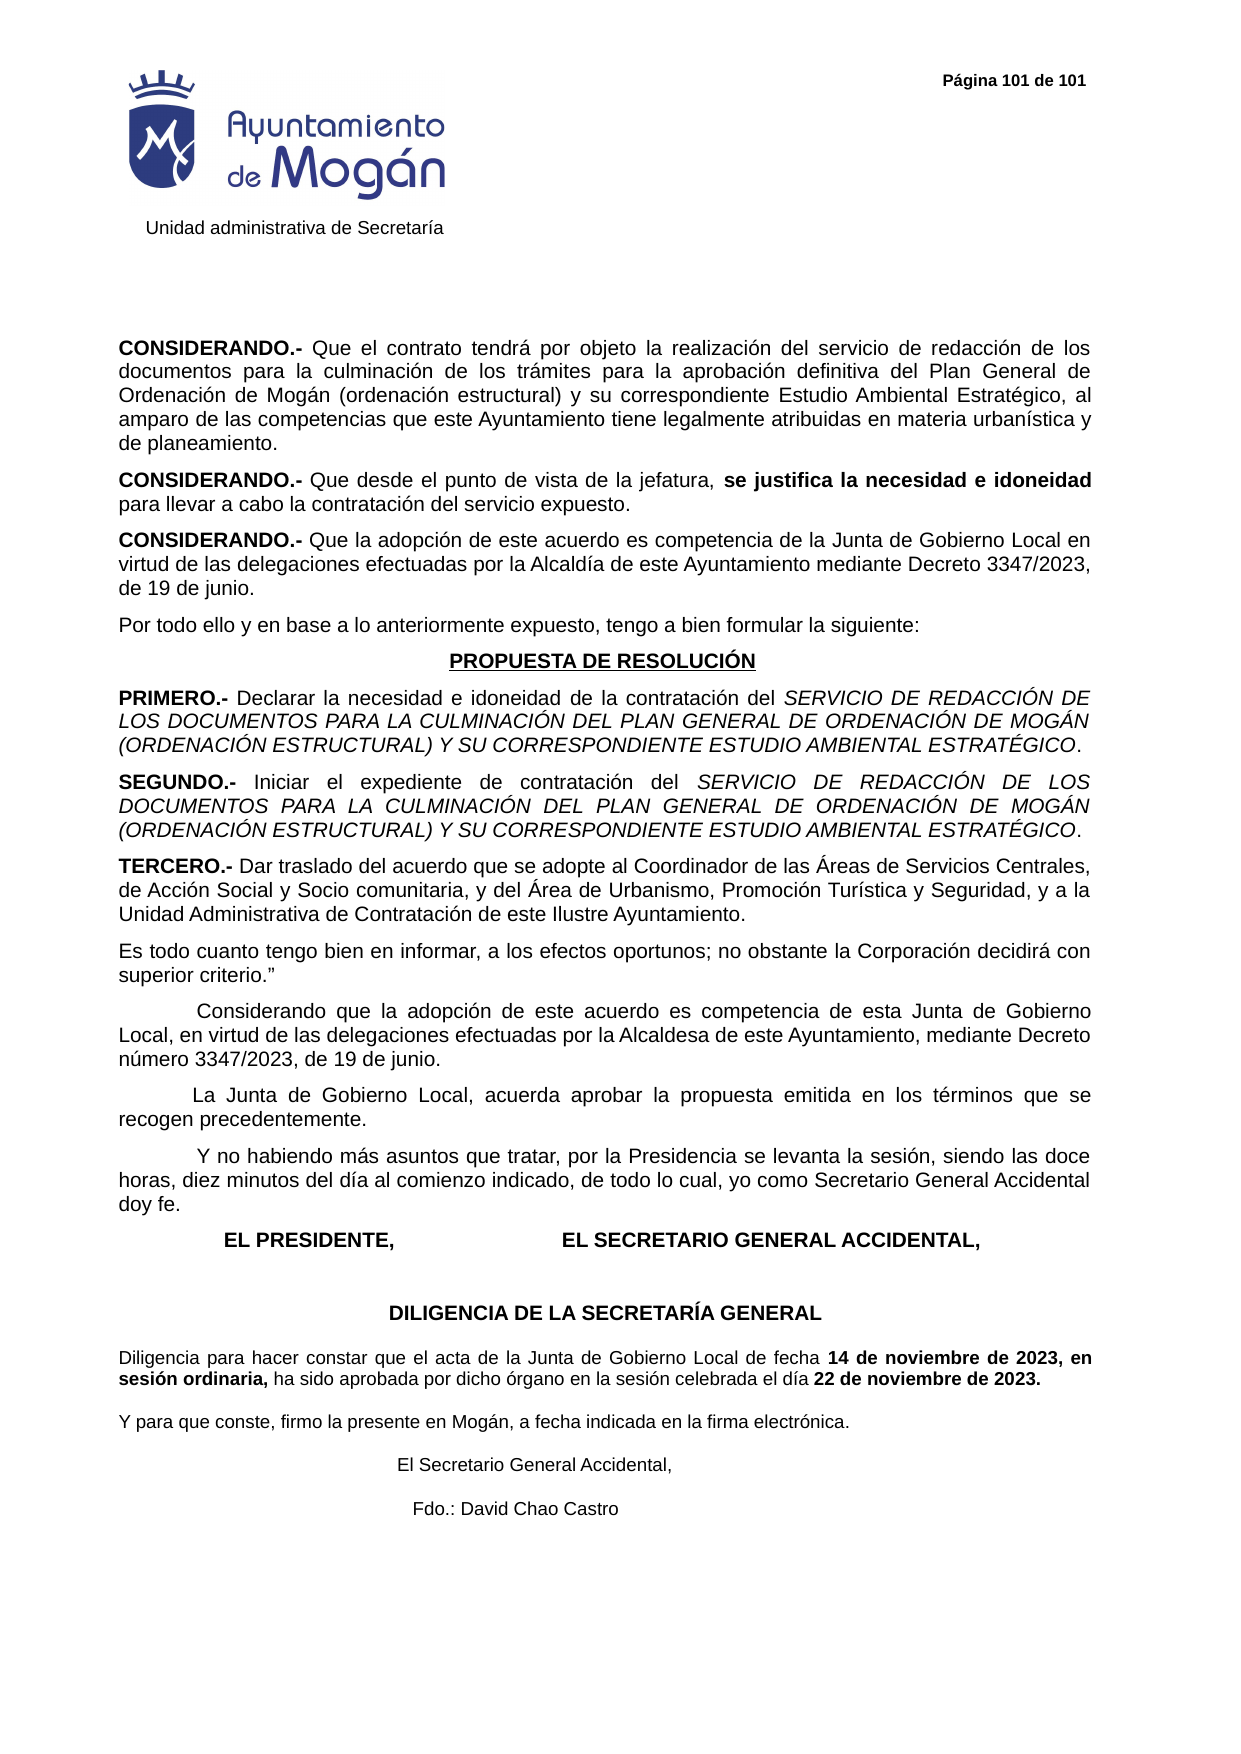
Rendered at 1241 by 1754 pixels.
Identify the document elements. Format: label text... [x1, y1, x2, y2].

text CONSIDERANDO.- Que desde el punto de vista de la jefatura, se justifica la necesidad e idoneidad para llevar a cabo la contratación del servicio expuesto. [118, 468, 1092, 516]
text Por todo ello y en base a lo anteriormente expuesto, tengo a bien formular la siguiente: [118, 612, 1092, 636]
text PROPUESTA DE RESOLUCIÓN [118, 649, 1092, 673]
text DILIGENCIA DE LA SECRETARÍA GENERAL [118, 1301, 1092, 1325]
text Fdo.: David Chao Castro [118, 1497, 1092, 1519]
text CONSIDERANDO.- Que el contrato tendrá por objeto la realización del servicio de redacción de los documentos para la culminación de los trámites para la aprobación definitiva del Plan General de Ordenación de Mogán (ordenación estructural) y su correspondiente Estudio Ambiental Estratégico, al amparo de las competencias que este Ayuntamiento tiene legalmente atribuidas en materia urbanística y de planeamiento. [118, 335, 1092, 455]
text PRIMERO.- Declarar la necesidad e idoneidad de la contratación del SERVICIO DE REDACCIÓN DE LOS DOCUMENTOS PARA LA CULMINACIÓN DEL PLAN GENERAL DE ORDENACIÓN DE MOGÁN (ORDENACIÓN ESTRUCTURAL) Y SU CORRESPONDIENTE ESTUDIO AMBIENTAL ESTRATÉGICO. [118, 685, 1092, 757]
text Y para que conste, firmo la presente en Mogán, a fecha indicada en la firma electrónica. [118, 1411, 1092, 1433]
picture [128, 70, 445, 206]
text La Junta de Gobierno Local, acuerda aprobar la propuesta emitida en los términos que se recogen precedentemente. [118, 1083, 1092, 1131]
text El Secretario General Accidental, [118, 1454, 1092, 1476]
text Y no habiendo más asuntos que tratar, por la Presidencia se levanta la sesión, siendo las doce horas, diez minutos del día al comienzo indicado, de todo lo cual, yo como Secretario General Accidental doy fe. [118, 1144, 1092, 1216]
text Diligencia para hacer constar que el acta de la Junta de Gobierno Local de fecha 14 de noviembre de 2023, en sesión ordinaria, ha sido aprobada por dicho órgano en la sesión celebrada el día 22 de noviembre de 2023. [118, 1346, 1092, 1389]
text TERCERO.- Dar traslado del acuerdo que se adopte al Coordinador de las Áreas de Servicios Centrales, de Acción Social y Socio comunitaria, y del Área de Urbanismo, Promoción Turística y Seguridad, y a la Unidad Administrativa de Contratación de este Ilustre Ayuntamiento. [118, 854, 1092, 926]
text SEGUNDO.- Iniciar el expediente de contratación del SERVICIO DE REDACCIÓN DE LOS DOCUMENTOS PARA LA CULMINACIÓN DEL PLAN GENERAL DE ORDENACIÓN DE MOGÁN (ORDENACIÓN ESTRUCTURAL) Y SU CORRESPONDIENTE ESTUDIO AMBIENTAL ESTRATÉGICO. [118, 770, 1092, 842]
text CONSIDERANDO.- Que la adopción de este acuerdo es competencia de la Junta de Gobierno Local en virtud de las delegaciones efectuadas por la Alcaldía de este Ayuntamiento mediante Decreto 3347/2023, de 19 de junio. [118, 528, 1092, 600]
text Es todo cuanto tengo bien en informar, a los efectos oportunos; no obstante la Corporación decidirá con superior criterio.” [118, 938, 1092, 986]
text EL PRESIDENTE, EL SECRETARIO GENERAL ACCIDENTAL, [118, 1228, 1092, 1252]
text Considerando que la adopción de este acuerdo es competencia de esta Junta de Gobierno Local, en virtud de las delegaciones efectuadas por la Alcaldesa de este Ayuntamiento, mediante Decreto número 3347/2023, de 19 de junio. [118, 999, 1092, 1071]
